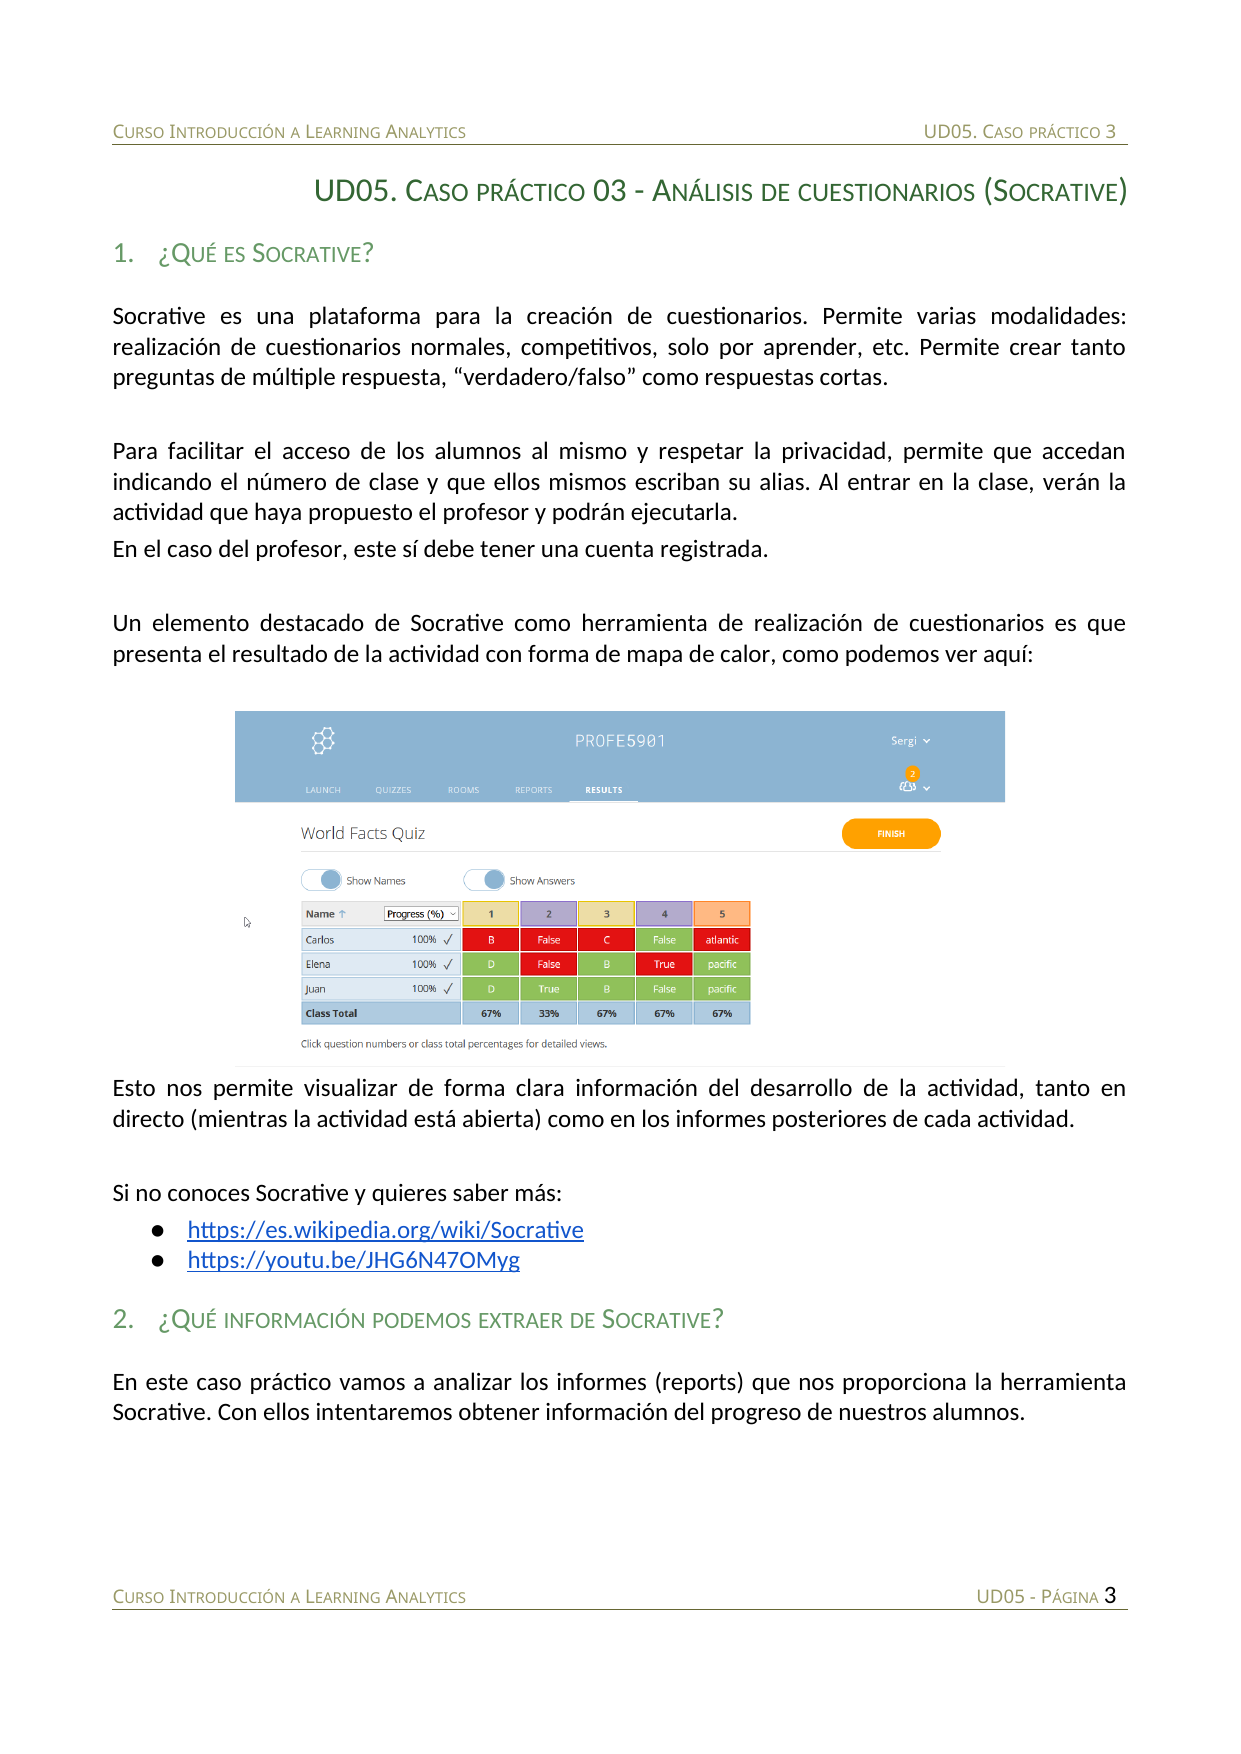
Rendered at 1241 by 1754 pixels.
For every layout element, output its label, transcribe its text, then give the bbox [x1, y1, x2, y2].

subtitle ¿Qué es Socrative? [112, 234, 1128, 270]
text Esto nos permite visualizar de forma clara información del desarrollo de la actividad, tanto en directo (mientras la actividad está abierta) como en los informes posteriores de cada actividad. [112, 1073, 1128, 1134]
text Si no conoces Socrative y quieres saber más: [112, 1177, 1128, 1208]
text En este caso práctico vamos a analizar los informes (reports) que nos proporciona la herramienta Socrative. Con ellos intentaremos obtener información del progreso de nuestros alumnos. [112, 1366, 1128, 1427]
subtitle ¿Qué información podemos extraer de Socrative? [112, 1300, 1128, 1336]
picture [235, 711, 1006, 1067]
text UD05. Caso práctico 03 - Análisis de cuestionarios (Socrative) [112, 169, 1128, 210]
text Socrative es una plataforma para la creación de cuestionarios. Permite varias modalidades: realización de cuestionarios normales, competitivos, solo por aprender, etc. Permite crear tanto preguntas de múltiple respuesta, “verdadero/falso” como respuestas cortas. [112, 300, 1128, 392]
text Un elemento destacado de Socrative como herramienta de realización de cuestionarios es que presenta el resultado de la actividad con forma de mapa de calor, como podemos ver aquí: [112, 607, 1128, 668]
list https://es.wikipedia.org/wiki/Socrative [150, 1214, 1128, 1244]
text Para facilitar el acceso de los alumnos al mismo y respetar la privacidad, permite que accedan indicando el número de clase y que ellos mismos escriban su alias. Al entrar en la clase, verán la actividad que haya propuesto el profesor y podrán ejecutarla. [112, 435, 1128, 527]
text En el caso del profesor, este sí debe tener una cuenta registrada. [112, 533, 1128, 564]
list https://youtu.be/JHG6N47OMyg [150, 1244, 1128, 1275]
